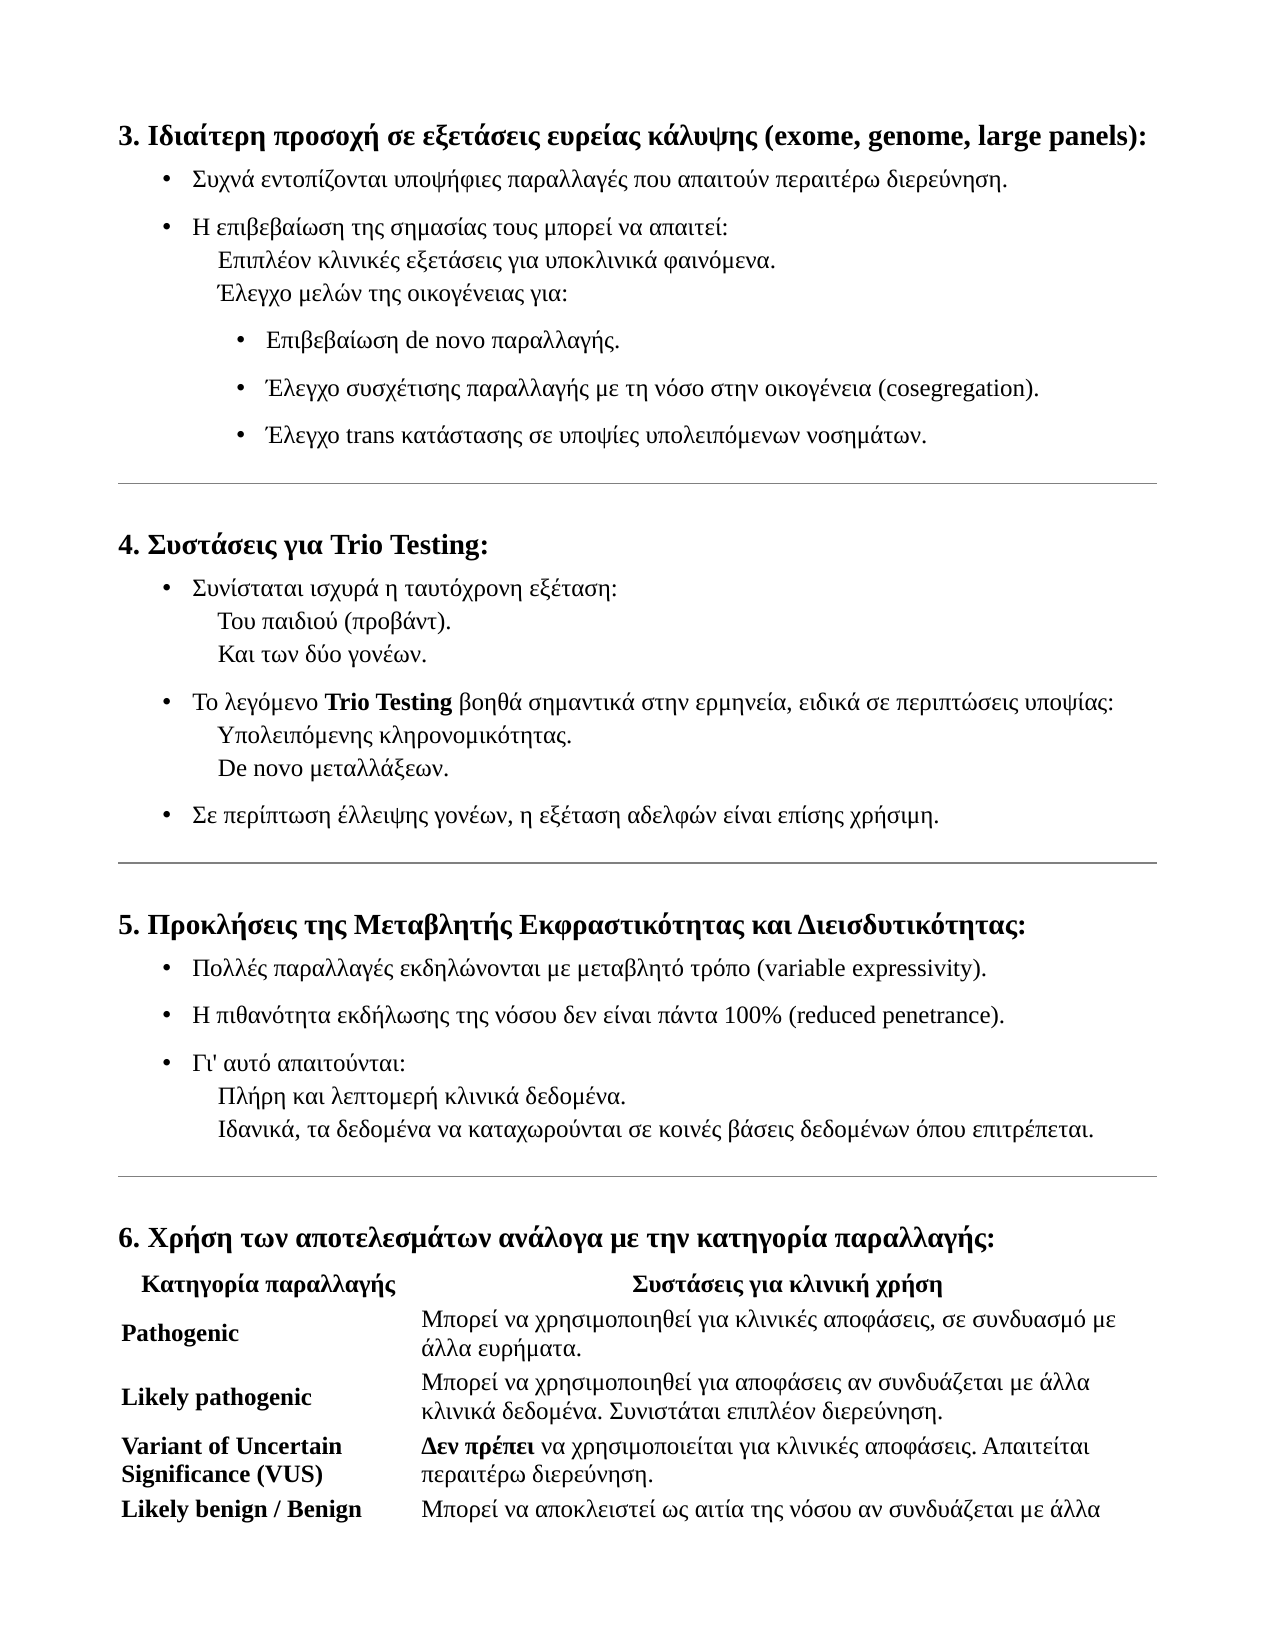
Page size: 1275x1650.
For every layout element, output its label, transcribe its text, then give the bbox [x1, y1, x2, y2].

table_cell Μπορεί να αποκλειστεί ως αιτία της νόσου αν συνδυάζεται με άλλα [418, 1491, 1157, 1526]
list Επιβεβαίωση de novo παραλλαγής. [236, 325, 1157, 354]
subtitle 5. Προκλήσεις της Μεταβλητής Εκφραστικότητας και Διεισδυτικότητας: [118, 907, 1157, 940]
list Το λεγόμενο Trio Testing βοηθά σημαντικά στην ερμηνεία, ειδικά σε περιπτώσεις υποψίας: ✅ Υπολειπόμενης κληρονομικότητας. ✅ De novo μεταλλάξεων. [162, 687, 1157, 782]
list Συχνά εντοπίζονται υποψήφιες παραλλαγές που απαιτούν περαιτέρω διερεύνηση. [162, 164, 1157, 193]
list Γι' αυτό απαιτούνται: ✅ Πλήρη και λεπτομερή κλινικά δεδομένα. ✅ Ιδανικά, τα δεδομένα να καταχωρούνται σε κοινές βάσεις δεδομένων όπου επιτρέπεται. [162, 1048, 1157, 1143]
list Η πιθανότητα εκδήλωσης της νόσου δεν είναι πάντα 100% (reduced penetrance). [162, 1001, 1157, 1029]
list Σε περίπτωση έλλειψης γονέων, η εξέταση αδελφών είναι επίσης χρήσιμη. [162, 800, 1157, 829]
subtitle 3. Ιδιαίτερη προσοχή σε εξετάσεις ευρείας κάλυψης (exome, genome, large panels): [118, 118, 1157, 152]
table_header Συστάσεις για κλινική χρήση [418, 1267, 1157, 1301]
table_cell Pathogenic [118, 1301, 418, 1364]
list Πολλές παραλλαγές εκδηλώνονται με μεταβλητό τρόπο (variable expressivity). [162, 953, 1157, 982]
subtitle 6. Χρήση των αποτελεσμάτων ανάλογα με την κατηγορία παραλλαγής: [118, 1221, 1157, 1254]
table_cell Likely pathogenic [118, 1365, 418, 1428]
list Συνίσταται ισχυρά η ταυτόχρονη εξέταση: ✅ Του παιδιού (προβάντ). ✅ Και των δύο γονέων. [162, 573, 1157, 668]
table_header Κατηγορία παραλλαγής [118, 1267, 418, 1301]
table_cell Μπορεί να χρησιμοποιηθεί για αποφάσεις αν συνδυάζεται με άλλα κλινικά δεδομένα. Συνιστάται επιπλέον διερεύνηση. [418, 1365, 1157, 1428]
table_cell Variant of Uncertain Significance (VUS) [118, 1428, 418, 1491]
table_cell Likely benign / Benign [118, 1491, 418, 1526]
list Έλεγχο trans κατάστασης σε υποψίες υπολειπόμενων νοσημάτων. [236, 421, 1157, 449]
table_cell Δεν πρέπει να χρησιμοποιείται για κλινικές αποφάσεις. Απαιτείται περαιτέρω διερεύνηση. [418, 1428, 1157, 1491]
subtitle 4. Συστάσεις για Trio Testing: [118, 527, 1157, 561]
table_cell Μπορεί να χρησιμοποιηθεί για κλινικές αποφάσεις, σε συνδυασμό με άλλα ευρήματα. [418, 1301, 1157, 1364]
list Η επιβεβαίωση της σημασίας τους μπορεί να απαιτεί: ✅ Επιπλέον κλινικές εξετάσεις για υποκλινικά φαινόμενα. ✅ Έλεγχο μελών της οικογένειας για: [162, 212, 1157, 307]
list Έλεγχο συσχέτισης παραλλαγής με τη νόσο στην οικογένεια (cosegregation). [236, 373, 1157, 402]
